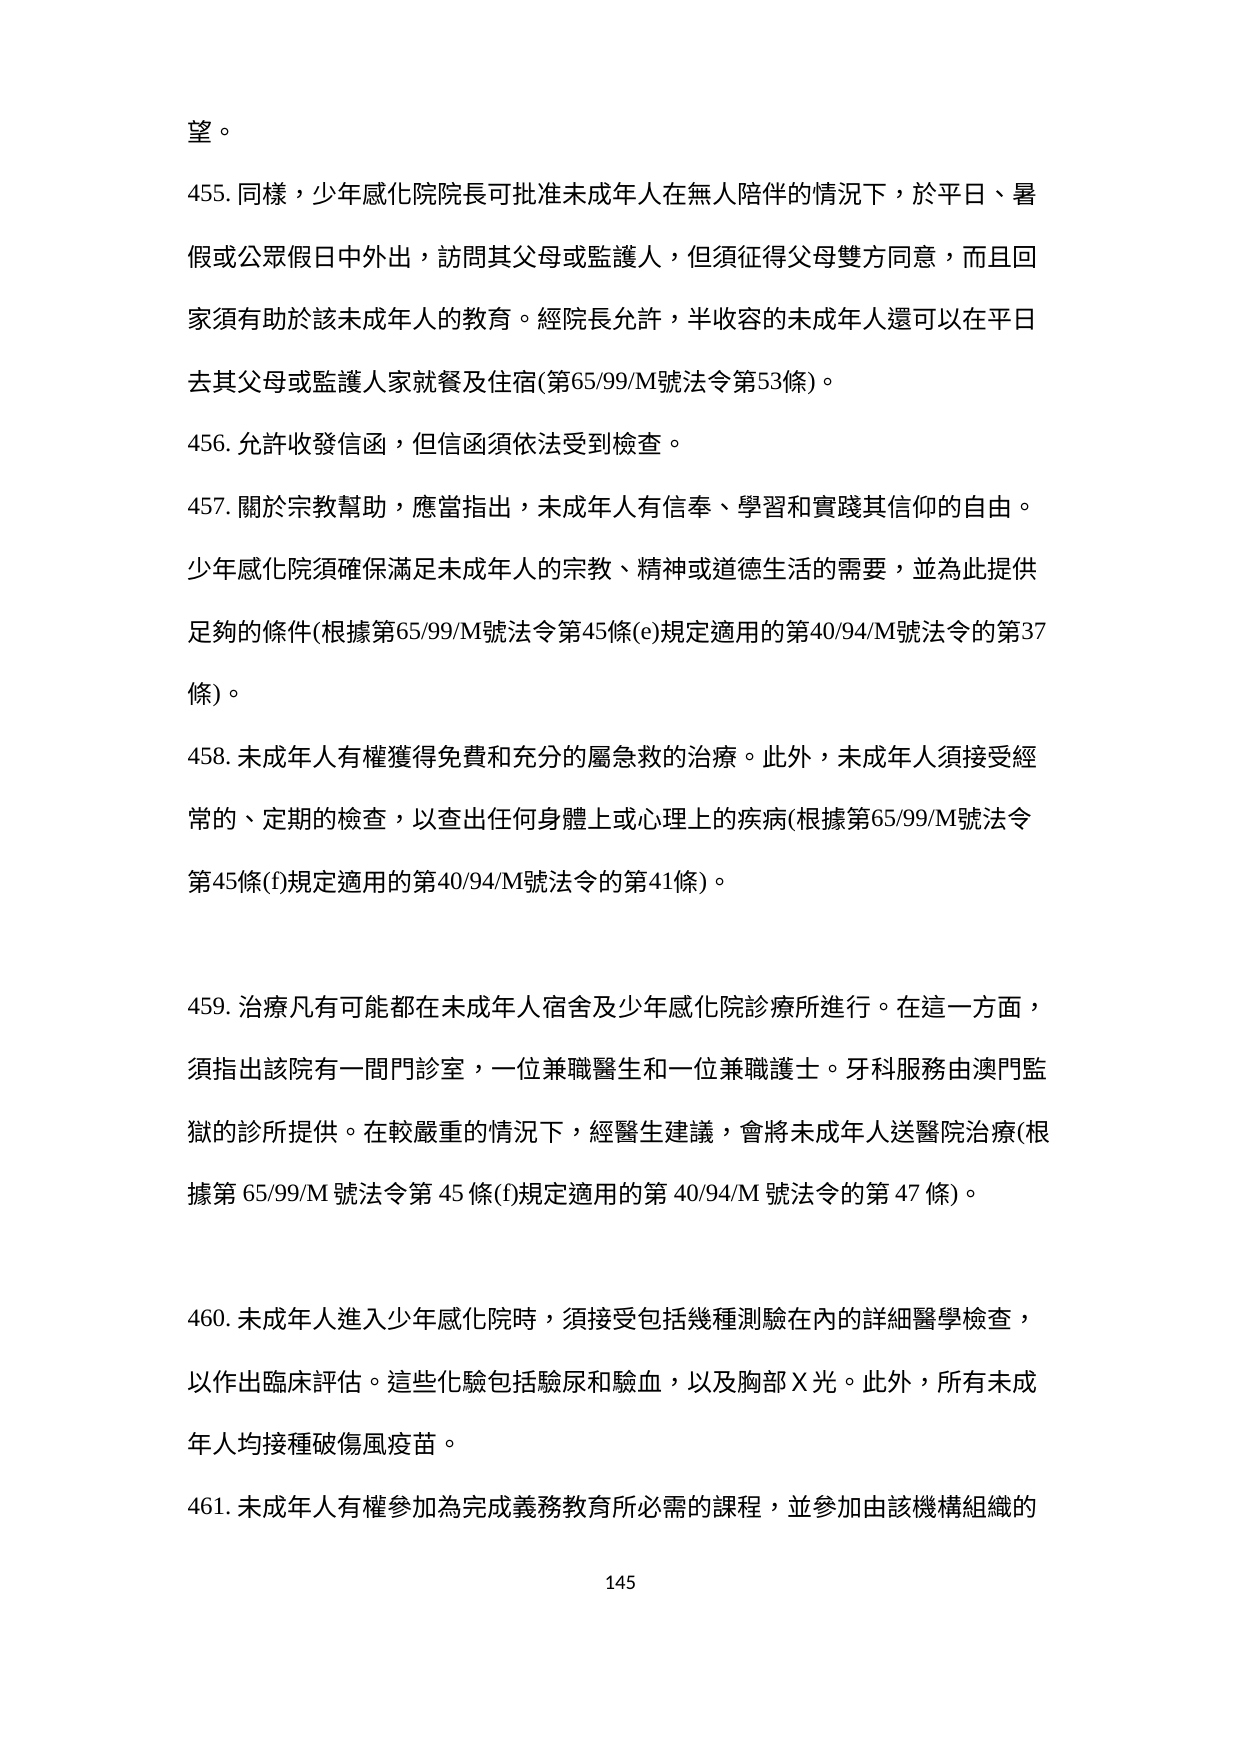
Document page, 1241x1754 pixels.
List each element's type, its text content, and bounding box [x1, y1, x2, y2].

text 461. 未成年人有權參加為完成義務教育所必需的課程，並參加由該機構組織的 [187, 1464, 1053, 1526]
text 459. 治療凡有可能都在未成年人宿舍及少年感化院診療所進行。在這一方面，須指出該院有一間門診室，一位兼職醫生和一位兼職護士。牙科服務由澳門監獄的診所提供。在較嚴重的情況下，經醫生建議，會將未成年人送醫院治療(根據第65/99/M號法令第45條(f)規定適用的第40/94/M號法令的第47條)。 [187, 964, 1050, 1214]
text 455. 同樣，少年感化院院長可批准未成年人在無人陪伴的情況下，於平日、暑假或公眾假日中外出，訪問其父母或監護人，但須征得父母雙方同意，而且回家須有助於該未成年人的教育。經院長允許，半收容的未成年人還可以在平日去其父母或監護人家就餐及住宿(第65/99/M號法令第53條)。 [187, 151, 1053, 401]
text 456. 允許收發信函，但信函須依法受到檢查。 [187, 401, 1053, 464]
text 458. 未成年人有權獲得免費和充分的屬‌急救的治療。此外，未成年人須接受經常的、定期的檢查，以查出任何身體上或心理上的疾病(根據第65/99/M號法令第45條(f)規定適用的第40/94/M號法令的第41條)。 [187, 714, 1053, 901]
text 457. 關於宗教幫助，應當指出，未成年人有信奉、學習和實踐其信仰的自由。少年感化院須確保滿足未成年人的宗教、精神或道德生活的需要，並為此提供足夠的條件(根據第65/99/M號法令第45條(e)規定適用的第40/94/M號法令的第37條)。 [187, 464, 1053, 714]
text 460. 未成年人進入少年感化院時，須接受包括幾種測驗在內的詳細醫學檢查，以作出臨床評估。這些化驗包括驗尿和驗血，以及胸部Ｘ光。此外，所有未成年人均接種破傷風疫苗。 [187, 1276, 1053, 1464]
text 望。 [187, 89, 1053, 151]
